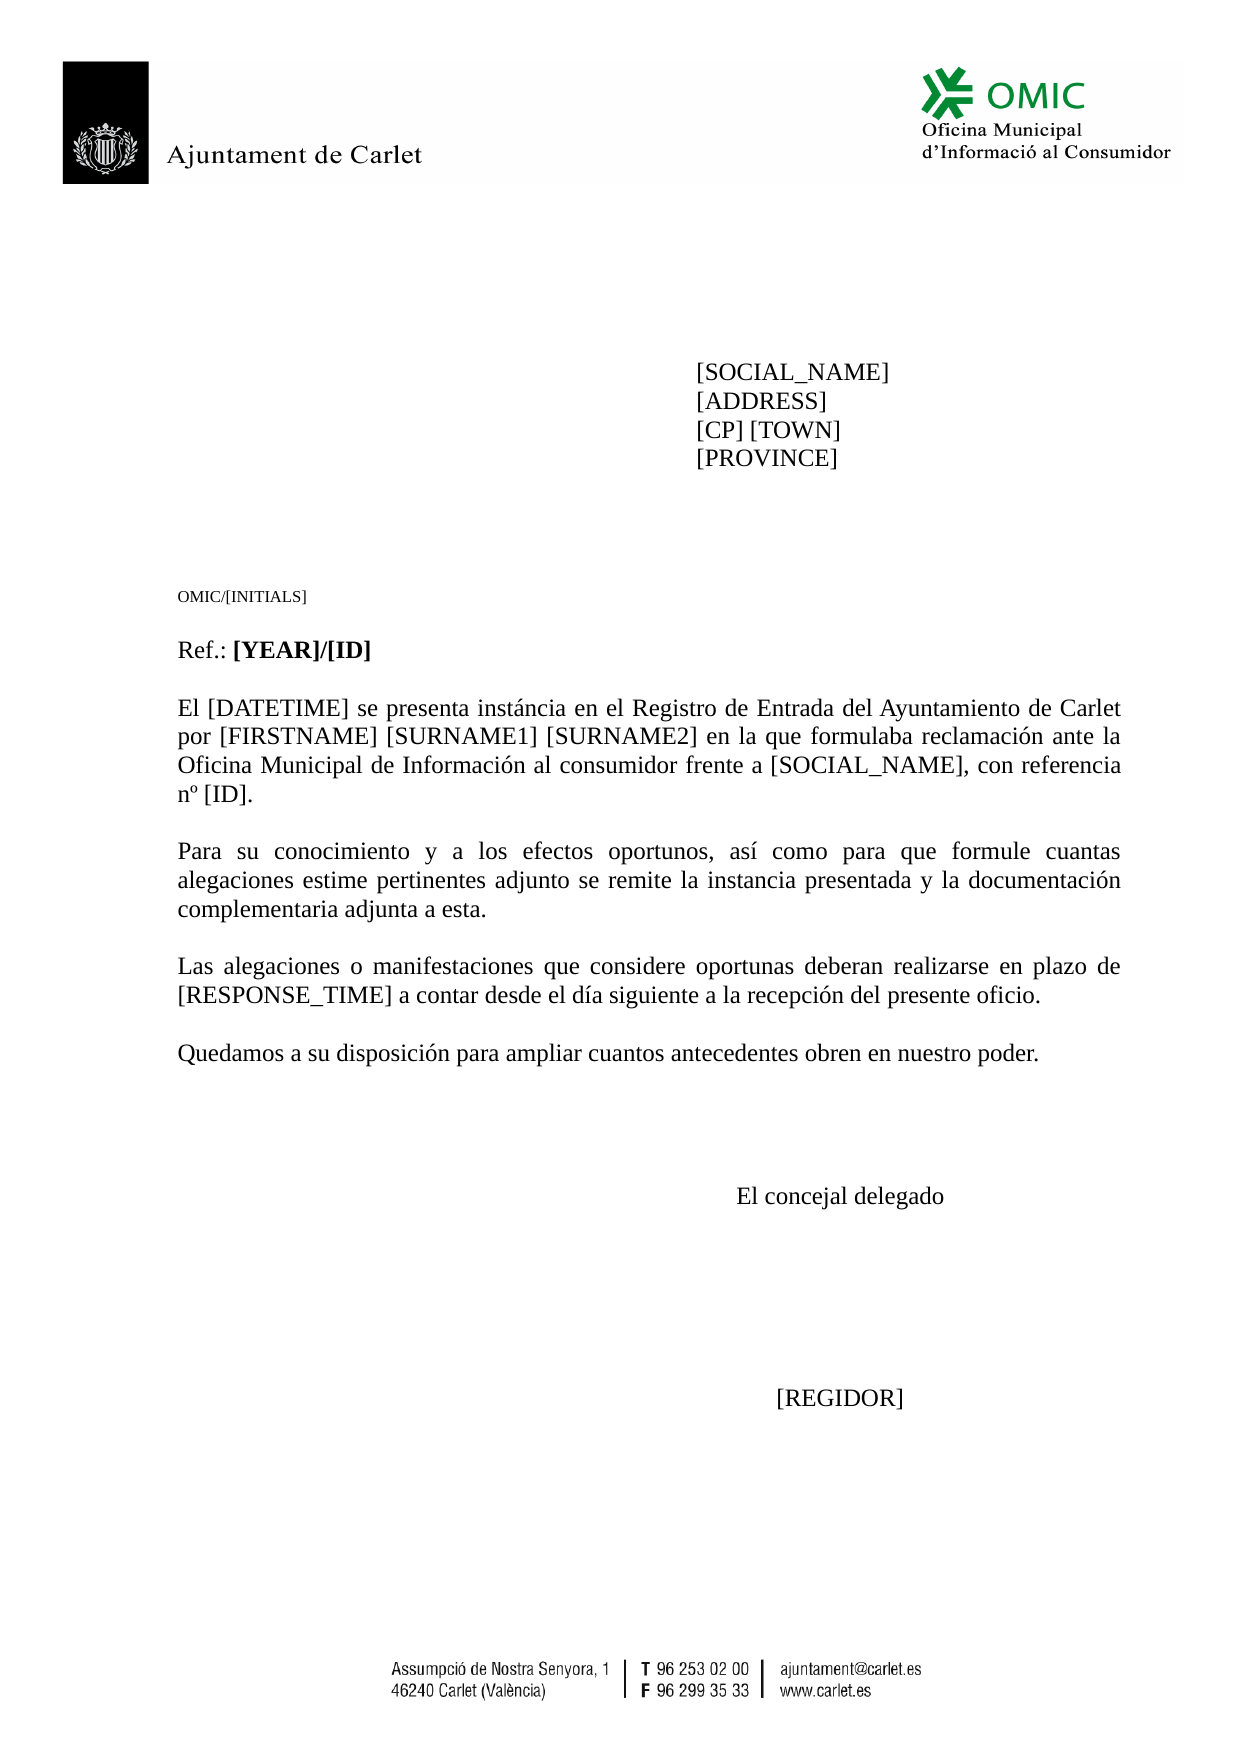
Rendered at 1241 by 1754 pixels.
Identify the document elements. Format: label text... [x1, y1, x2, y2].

text OMIC/[INITIALS] [177, 587, 1122, 606]
text Quedamos a su disposición para ampliar cuantos antecedentes obren en nuestro poder. [177, 1038, 1122, 1066]
text [PROVINCE] [177, 443, 1122, 472]
text Ref.: [YEAR]/[ID] [177, 635, 1122, 664]
picture [373, 1652, 937, 1711]
text [REGIDOR] [177, 1383, 1122, 1411]
text [ADDRESS] [177, 386, 1122, 415]
text [SOCIAL_NAME] [177, 357, 1122, 386]
text [CP] [TOWN] [177, 415, 1122, 443]
text Para su conocimiento y a los efectos oportunos, así como para que formule cuantas alegaciones estime pertinentes adjunto se remite la instancia presentada y la documentación complementaria adjunta a esta. [177, 836, 1122, 923]
text Las alegaciones o manifestaciones que considere oportunas deberan realizarse en plazo de [RESPONSE_TIME] a contar desde el día siguiente a la recepción del presente oficio. [177, 951, 1122, 1009]
picture [62, 61, 1185, 184]
text El concejal delegado [177, 1181, 1122, 1210]
text El [DATETIME] se presenta instáncia en el Registro de Entrada del Ayuntamiento de Carlet por [FIRSTNAME] [SURNAME1] [SURNAME2] en la que formulaba reclamación ante la Oficina Municipal de Información al consumidor frente a [SOCIAL_NAME], con referencia nº [ID]. [177, 693, 1122, 808]
